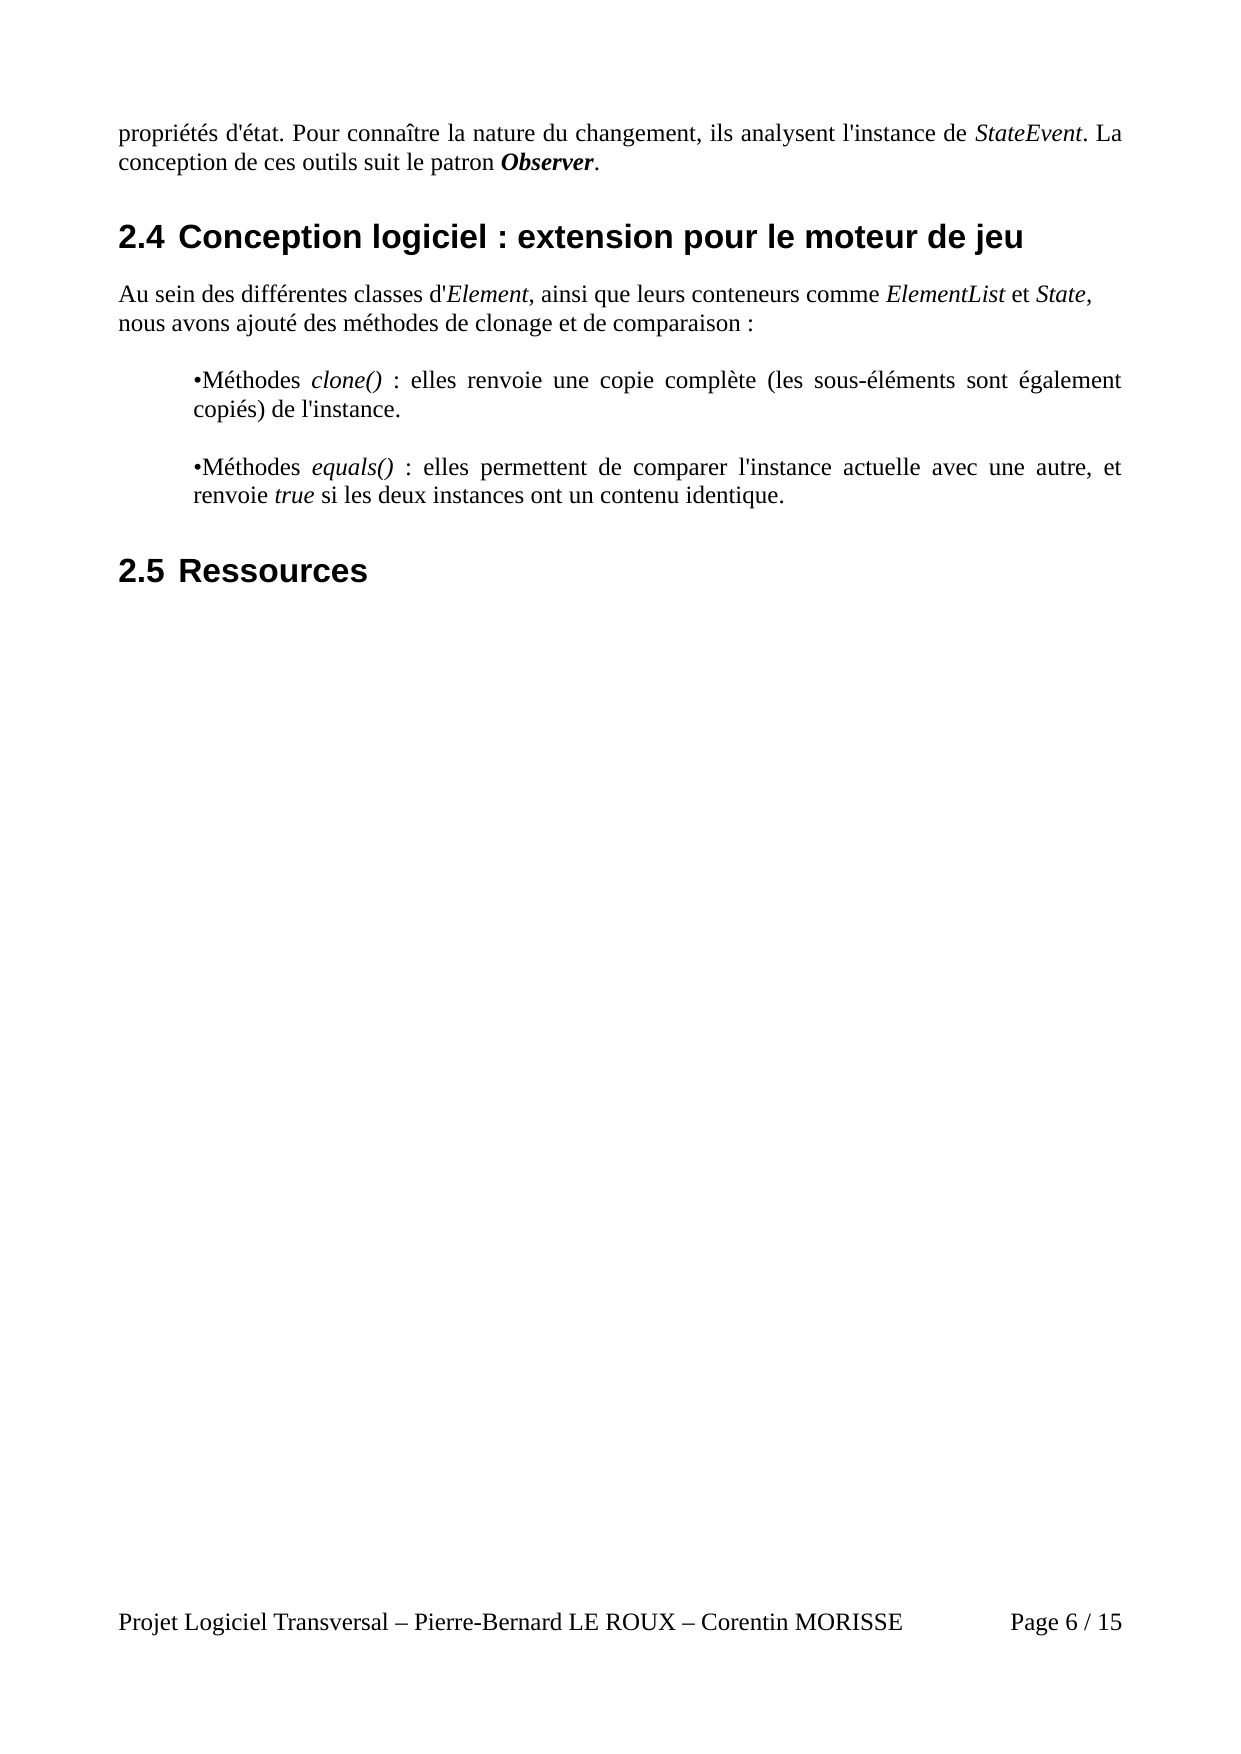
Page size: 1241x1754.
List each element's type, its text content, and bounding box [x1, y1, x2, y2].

text propriétés d'état. Pour connaître la nature du changement, ils analysent l'instance de StateEvent. La conception de ces outils suit le patron Observer. [118, 118, 1122, 176]
text •Méthodes equals() : elles permettent de comparer l'instance actuelle avec une autre, et renvoie true si les deux instances ont un contenu identique. [193, 452, 1122, 509]
text •Méthodes clone() : elles renvoie une copie complète (les sous-éléments sont également copiés) de l'instance. [193, 366, 1122, 423]
subtitle Ressources [118, 551, 1122, 589]
subtitle Conception logiciel : extension pour le moteur de jeu [118, 217, 1122, 256]
text Au sein des différentes classes d'Element, ainsi que leurs conteneurs comme ElementList et State, nous avons ajouté des méthodes de clonage et de comparaison : [118, 279, 1122, 337]
